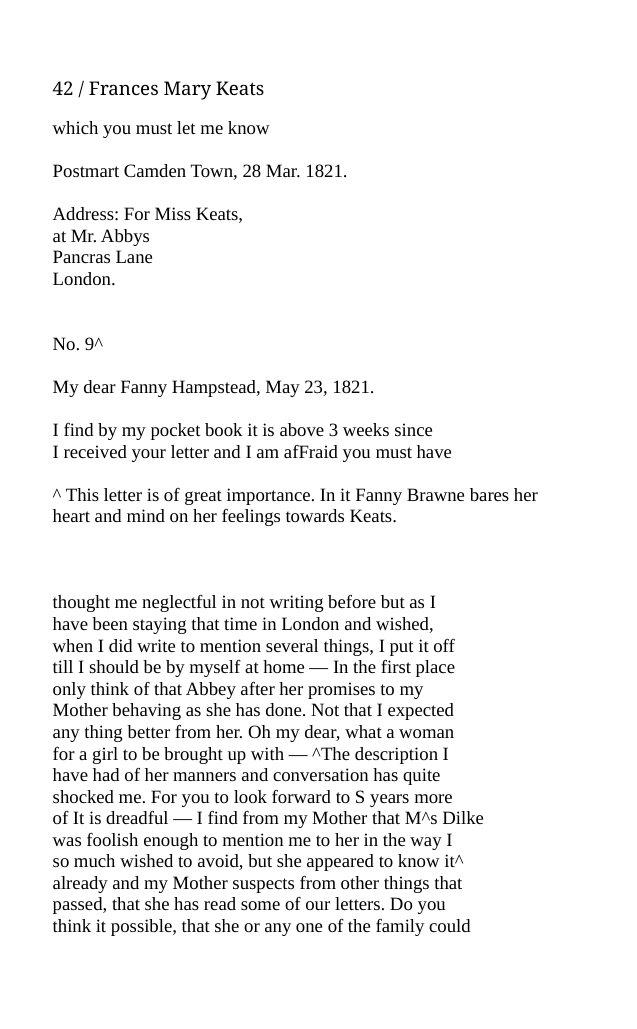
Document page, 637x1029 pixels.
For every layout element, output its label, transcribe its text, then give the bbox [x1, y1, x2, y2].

text passed, that she has read some of our letters. Do you [52, 893, 538, 915]
text of It is dreadful — I find from my Mother that M^s Dilke [52, 807, 538, 829]
text thought me neglectful in not writing before but as I [52, 591, 538, 613]
text have had of her manners and conversation has quite [52, 764, 538, 786]
text Pancras Lane [52, 246, 538, 268]
text already and my Mother suspects from other things that [52, 872, 538, 893]
text at Mr. Abbys [52, 225, 538, 246]
text when I did write to mention several things, I put it off [52, 634, 538, 656]
text which you must let me know [52, 117, 538, 139]
text Mother behaving as she has done. Not that I expected [52, 699, 538, 721]
text so much wished to avoid, but she appeared to know it^ [52, 850, 538, 872]
text ^ This letter is of great importance. In it Fanny Brawne bares her [52, 484, 538, 505]
text only think of that Abbey after her promises to my [52, 678, 538, 699]
text I received your letter and I am afFraid you must have [52, 441, 538, 462]
text My dear Fanny Hampstead, May 23, 1821. [52, 376, 538, 397]
text any thing better from her. Oh my dear, what a woman [52, 721, 538, 742]
text for a girl to be brought up with — ^The description I [52, 742, 538, 764]
text was foolish enough to mention me to her in the way I [52, 829, 538, 850]
text Address: For Miss Keats, [52, 203, 538, 225]
text London. [52, 268, 538, 289]
text have been staying that time in London and wished, [52, 613, 538, 634]
text till I should be by myself at home — In the first place [52, 656, 538, 678]
text I find by my pocket book it is above 3 weeks since [52, 419, 538, 441]
text Postmart Camden Town, 28 Mar. 1821. [52, 160, 538, 182]
text shocked me. For you to look forward to S years more [52, 786, 538, 807]
text heart and mind on her feelings towards Keats. [52, 505, 538, 527]
text No. 9^ [52, 333, 538, 354]
text think it possible, that she or any one of the family could [52, 915, 538, 936]
